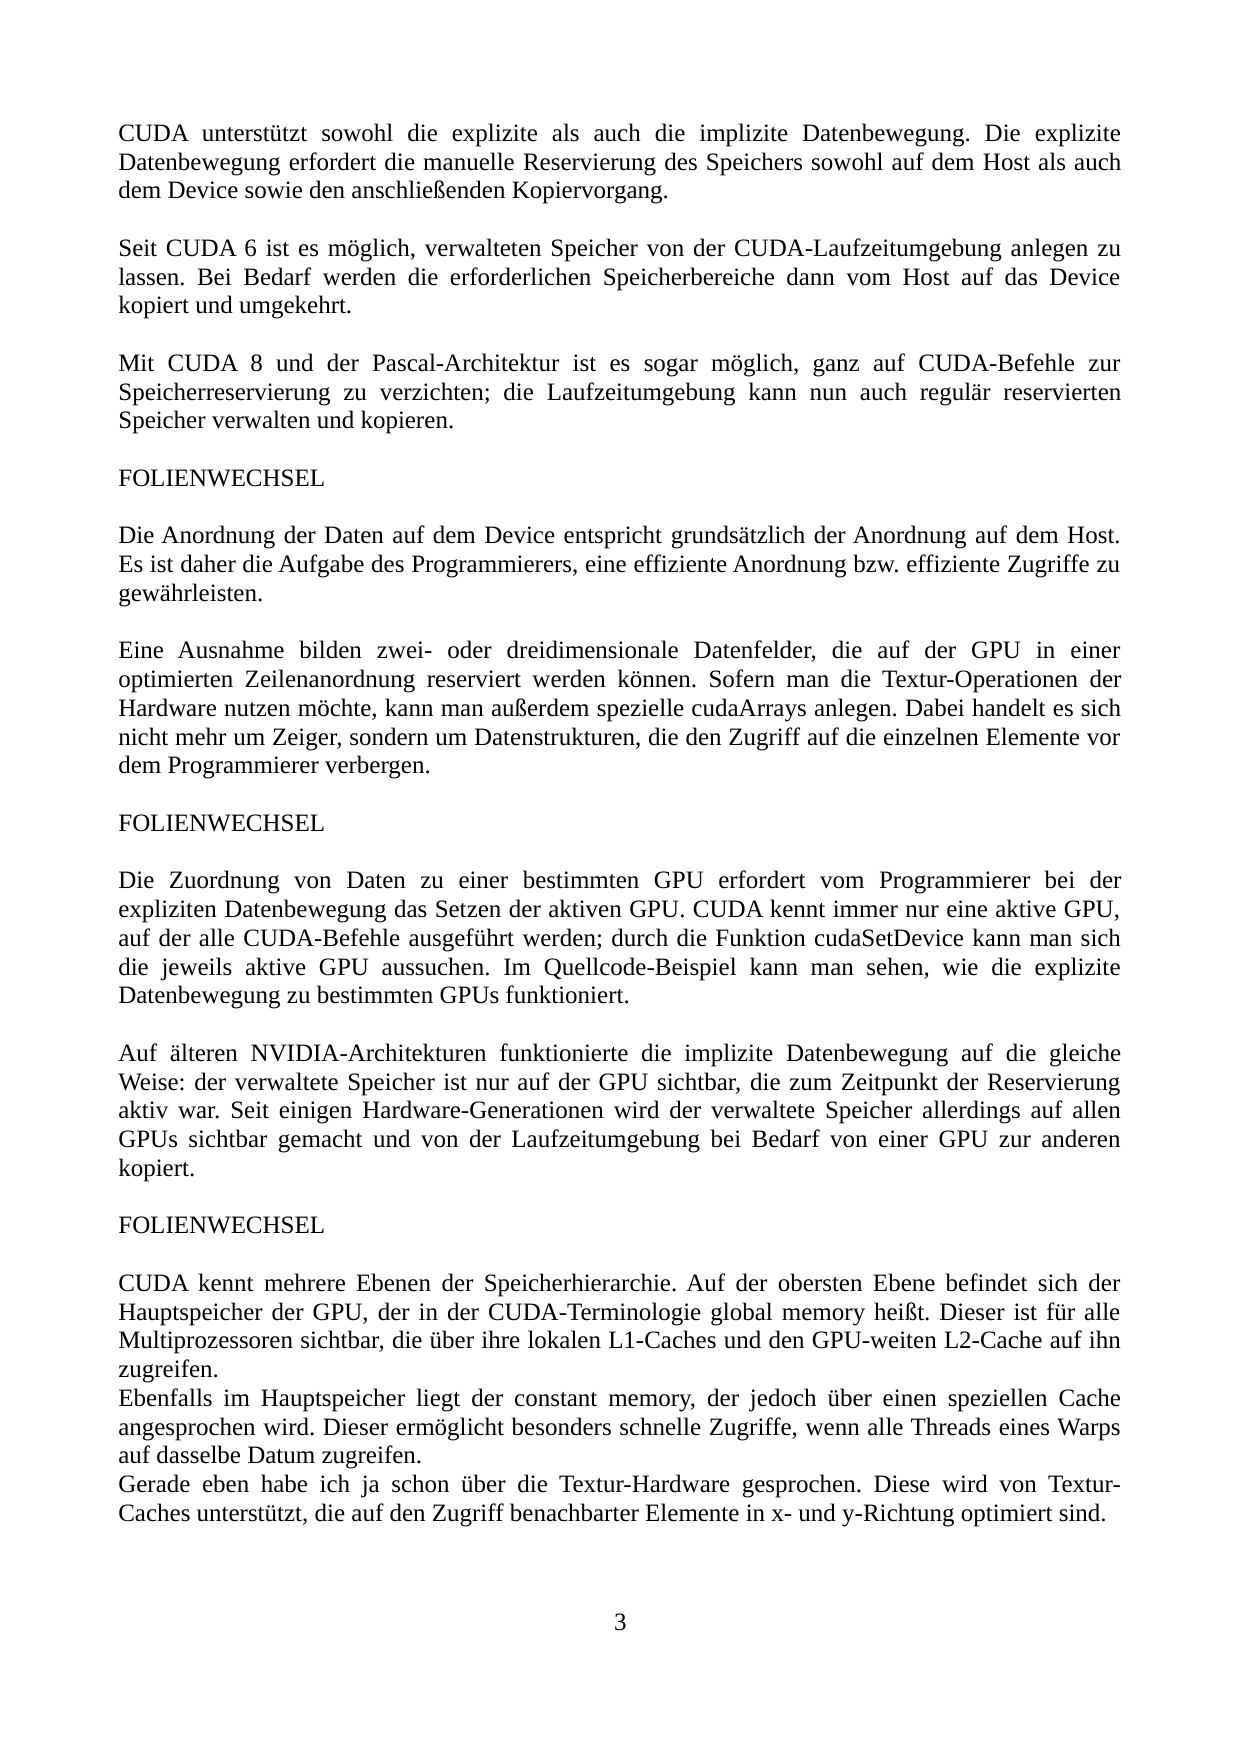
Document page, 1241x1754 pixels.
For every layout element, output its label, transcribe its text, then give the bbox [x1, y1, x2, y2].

text CUDA kennt mehrere Ebenen der Speicherhierarchie. Auf der obersten Ebene befindet sich der Hauptspeicher der GPU, der in der CUDA-Terminologie global memory heißt. Dieser ist für alle Multiprozessoren sichtbar, die über ihre lokalen L1-Caches und den GPU-weiten L2-Cache auf ihn zugreifen. [118, 1268, 1122, 1383]
text Ebenfalls im Hauptspeicher liegt der constant memory, der jedoch über einen speziellen Cache angesprochen wird. Dieser ermöglicht besonders schnelle Zugriffe, wenn alle Threads eines Warps auf dasselbe Datum zugreifen. [118, 1383, 1122, 1469]
text FOLIENWECHSEL [118, 1211, 1122, 1239]
text Eine Ausnahme bilden zwei- oder dreidimensionale Datenfelder, die auf der GPU in einer optimierten Zeilenanordnung reserviert werden können. Sofern man die Textur-Operationen der Hardware nutzen möchte, kann man außerdem spezielle cudaArrays anlegen. Dabei handelt es sich nicht mehr um Zeiger, sondern um Datenstrukturen, die den Zugriff auf die einzelnen Elemente vor dem Programmierer verbergen. [118, 636, 1122, 779]
text Mit CUDA 8 und der Pascal-Architektur ist es sogar möglich, ganz auf CUDA-Befehle zur Speicherreservierung zu verzichten; die Laufzeitumgebung kann nun auch regulär reservierten Speicher verwalten und kopieren. [118, 348, 1122, 434]
text Die Zuordnung von Daten zu einer bestimmten GPU erfordert vom Programmierer bei der expliziten Datenbewegung das Setzen der aktiven GPU. CUDA kennt immer nur eine aktive GPU, auf der alle CUDA-Befehle ausgeführt werden; durch die Funktion cudaSetDevice kann man sich die jeweils aktive GPU aussuchen. Im Quellcode-Beispiel kann man sehen, wie die explizite Datenbewegung zu bestimmten GPUs funktioniert. [118, 866, 1122, 1009]
text Gerade eben habe ich ja schon über die Textur-Hardware gesprochen. Diese wird von Textur-Caches unterstützt, die auf den Zugriff benachbarter Elemente in x- und y-Richtung optimiert sind. [118, 1469, 1122, 1527]
text FOLIENWECHSEL [118, 808, 1122, 837]
text CUDA unterstützt sowohl die explizite als auch die implizite Datenbewegung. Die explizite Datenbewegung erfordert die manuelle Reservierung des Speichers sowohl auf dem Host als auch dem Device sowie den anschließenden Kopiervorgang. [118, 118, 1122, 204]
text FOLIENWECHSEL [118, 463, 1122, 492]
text Auf älteren NVIDIA-Architekturen funktionierte die implizite Datenbewegung auf die gleiche Weise: der verwaltete Speicher ist nur auf der GPU sichtbar, die zum Zeitpunkt der Reservierung aktiv war. Seit einigen Hardware-Generationen wird der verwaltete Speicher allerdings auf allen GPUs sichtbar gemacht und von der Laufzeitumgebung bei Bedarf von einer GPU zur anderen kopiert. [118, 1038, 1122, 1182]
text Die Anordnung der Daten auf dem Device entspricht grundsätzlich der Anordnung auf dem Host. Es ist daher die Aufgabe des Programmierers, eine effiziente Anordnung bzw. effiziente Zugriffe zu gewährleisten. [118, 521, 1122, 607]
text Seit CUDA 6 ist es möglich, verwalteten Speicher von der CUDA-Laufzeitumgebung anlegen zu lassen. Bei Bedarf werden die erforderlichen Speicherbereiche dann vom Host auf das Device kopiert und umgekehrt. [118, 233, 1122, 319]
